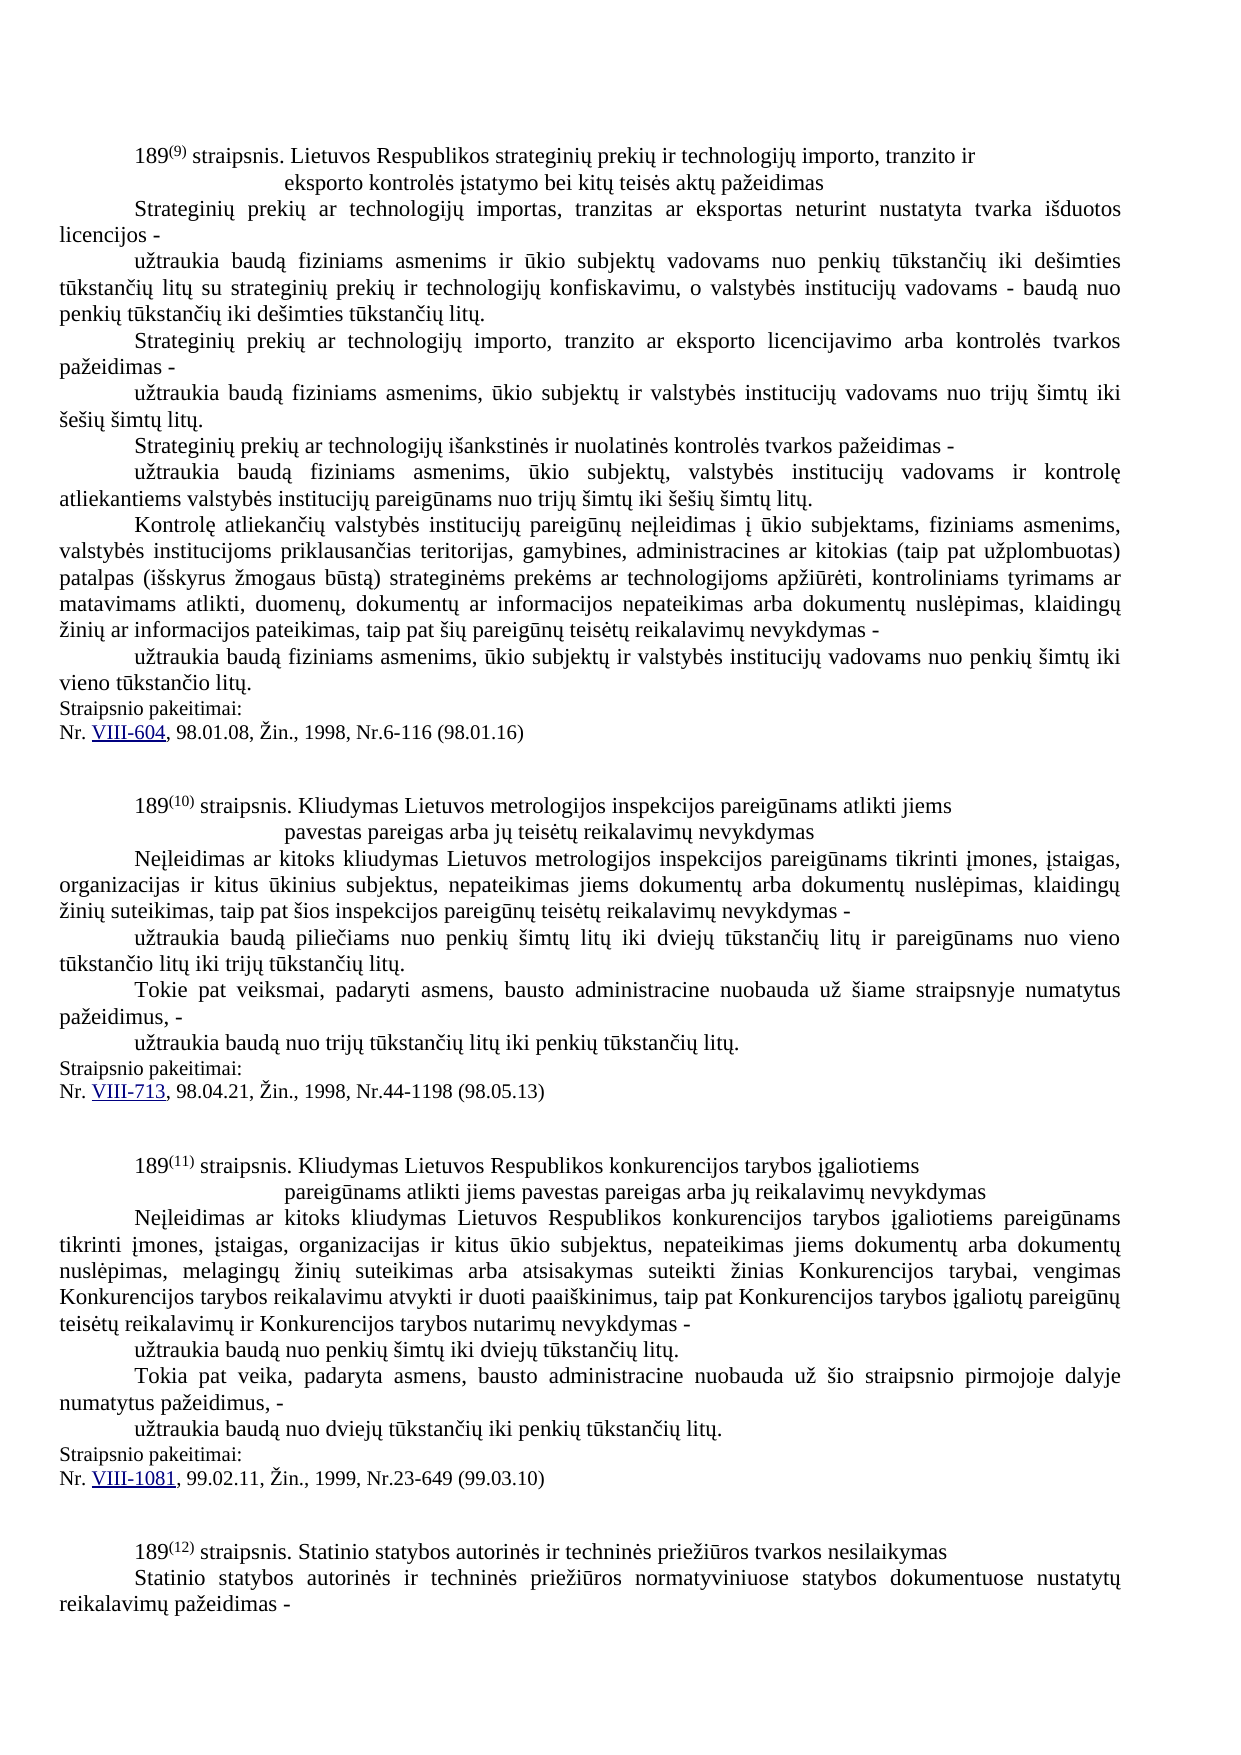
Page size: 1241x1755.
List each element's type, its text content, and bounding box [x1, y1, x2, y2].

text Strateginių prekių ar technologijų importo, tranzito ar eksporto licencijavimo arba kontrolės tvarkos pažeidimas - [59, 327, 1122, 379]
text užtraukia baudą fiziniams asmenims, ūkio subjektų ir valstybės institucijų vadovams nuo penkių šimtų iki vieno tūkstančio litų. [59, 643, 1122, 696]
text Neįleidimas ar kitoks kliudymas Lietuvos Respublikos konkurencijos tarybos įgaliotiems pareigūnams tikrinti įmones, įstaigas, organizacijas ir kitus ūkio subjektus, nepateikimas jiems dokumentų arba dokumentų nuslėpimas, melagingų žinių suteikimas arba atsisakymas suteikti žinias Konkurencijos tarybai, vengimas Konkurencijos tarybos reikalavimu atvykti ir duoti paaiškinimus, taip pat Konkurencijos tarybos įgaliotų pareigūnų teisėtų reikalavimų ir Konkurencijos tarybos nutarimų nevykdymas - [59, 1204, 1122, 1336]
text eksporto kontrolės įstatymo bei kitų teisės aktų pažeidimas [284, 168, 1122, 195]
text Nr. VIII-604, 98.01.08, Žin., 1998, Nr.6-116 (98.01.16) [59, 720, 1122, 744]
text užtraukia baudą nuo trijų tūkstančių litų iki penkių tūkstančių litų. [59, 1029, 1122, 1055]
text Straipsnio pakeitimai: [59, 1442, 1122, 1466]
text Nr. VIII-713, 98.04.21, Žin., 1998, Nr.44-1198 (98.05.13) [59, 1079, 1122, 1103]
text 189(9) straipsnis. Lietuvos Respublikos strateginių prekių ir technologijų importo, tranzito ir [134, 142, 1122, 168]
text Tokia pat veika, padaryta asmens, bausto administracine nuobauda už šio straipsnio pirmojoje dalyje numatytus pažeidimus, - [59, 1362, 1122, 1415]
text Strateginių prekių ar technologijų išankstinės ir nuolatinės kontrolės tvarkos pažeidimas - [59, 432, 1122, 458]
text 189(10) straipsnis. Kliudymas Lietuvos metrologijos inspekcijos pareigūnams atlikti jiems [59, 792, 1122, 818]
text užtraukia baudą nuo dviejų tūkstančių iki penkių tūkstančių litų. [59, 1415, 1122, 1442]
text užtraukia baudą piliečiams nuo penkių šimtų litų iki dviejų tūkstančių litų ir pareigūnams nuo vieno tūkstančio litų iki trijų tūkstančių litų. [59, 924, 1122, 976]
text 189(11) straipsnis. Kliudymas Lietuvos Respublikos konkurencijos tarybos įgaliotiems [134, 1152, 1122, 1178]
text Kontrolę atliekančių valstybės institucijų pareigūnų neįleidimas į ūkio subjektams, fiziniams asmenims, valstybės institucijoms priklausančias teritorijas, gamybines, administracines ar kitokias (taip pat užplombuotas) patalpas (išskyrus žmogaus būstą) strateginėms prekėms ar technologijoms apžiūrėti, kontroliniams tyrimams ar matavimams atlikti, duomenų, dokumentų ar informacijos nepateikimas arba dokumentų nuslėpimas, klaidingų žinių ar informacijos pateikimas, taip pat šių pareigūnų teisėtų reikalavimų nevykdymas - [59, 511, 1122, 643]
text užtraukia baudą fiziniams asmenims, ūkio subjektų, valstybės institucijų vadovams ir kontrolę atliekantiems valstybės institucijų pareigūnams nuo trijų šimtų iki šešių šimtų litų. [59, 458, 1122, 511]
text užtraukia baudą fiziniams asmenims ir ūkio subjektų vadovams nuo penkių tūkstančių iki dešimties tūkstančių litų su strateginių prekių ir technologijų konfiskavimu, o valstybės institucijų vadovams - baudą nuo penkių tūkstančių iki dešimties tūkstančių litų. [59, 248, 1122, 327]
text Statinio statybos autorinės ir techninės priežiūros normatyviniuose statybos dokumentuose nustatytų reikalavimų pažeidimas - [59, 1564, 1122, 1617]
text Straipsnio pakeitimai: [59, 1055, 1122, 1079]
text Neįleidimas ar kitoks kliudymas Lietuvos metrologijos inspekcijos pareigūnams tikrinti įmones, įstaigas, organizacijas ir kitus ūkinius subjektus, nepateikimas jiems dokumentų arba dokumentų nuslėpimas, klaidingų žinių suteikimas, taip pat šios inspekcijos pareigūnų teisėtų reikalavimų nevykdymas - [59, 844, 1122, 924]
text pareigūnams atlikti jiems pavestas pareigas arba jų reikalavimų nevykdymas [284, 1178, 1122, 1204]
text užtraukia baudą fiziniams asmenims, ūkio subjektų ir valstybės institucijų vadovams nuo trijų šimtų iki šešių šimtų litų. [59, 379, 1122, 432]
text užtraukia baudą nuo penkių šimtų iki dviejų tūkstančių litų. [59, 1336, 1122, 1362]
text Tokie pat veiksmai, padaryti asmens, bausto administracine nuobauda už šiame straipsnyje numatytus pažeidimus, - [59, 976, 1122, 1029]
text Straipsnio pakeitimai: [59, 696, 1122, 720]
text pavestas pareigas arba jų teisėtų reikalavimų nevykdymas [209, 818, 1122, 844]
text Nr. VIII-1081, 99.02.11, Žin., 1999, Nr.23-649 (99.03.10) [59, 1466, 1122, 1490]
text Strateginių prekių ar technologijų importas, tranzitas ar eksportas neturint nustatyta tvarka išduotos licencijos - [59, 195, 1122, 248]
text 189(12) straipsnis. Statinio statybos autorinės ir techninės priežiūros tvarkos nesilaikymas [134, 1538, 1122, 1564]
